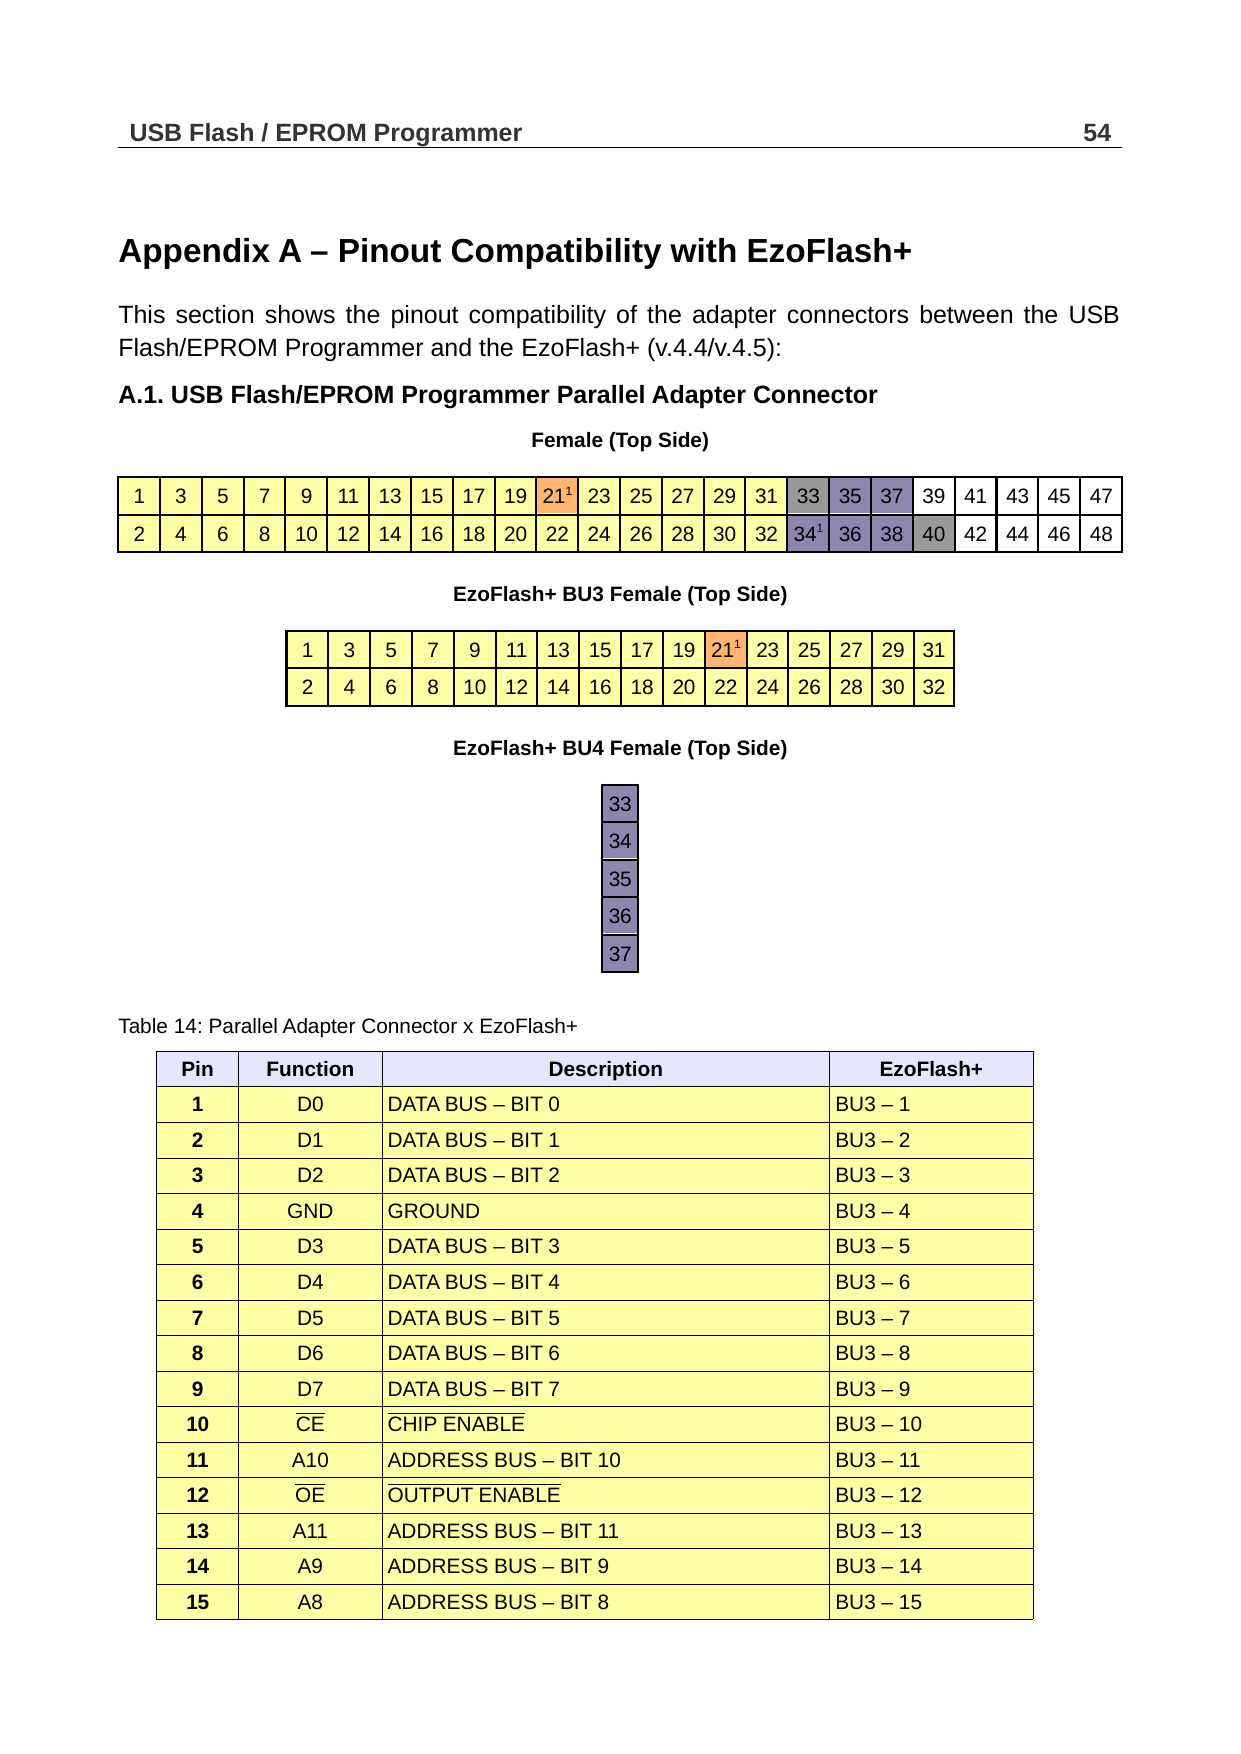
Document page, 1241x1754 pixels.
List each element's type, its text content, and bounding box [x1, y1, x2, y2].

text Female (Top Side) [118, 428, 1122, 452]
table_cell BU3 – 10 [830, 1407, 1033, 1442]
table_cell D1 [239, 1123, 382, 1157]
table_cell DATA BUS – BIT 1 [383, 1123, 829, 1157]
table_header 29 [873, 632, 913, 667]
table_cell BU3 – 2 [830, 1123, 1033, 1157]
table_cell BU3 – 7 [830, 1301, 1033, 1335]
table_cell BU3 – 14 [830, 1549, 1033, 1584]
table_cell 8 [245, 516, 284, 551]
table_cell GROUND [383, 1194, 829, 1228]
table_cell 32 [915, 669, 953, 705]
table_cell BU3 – 4 [830, 1194, 1033, 1228]
table_cell 40 [914, 516, 954, 551]
table_cell A11 [239, 1514, 382, 1548]
table_header 15 [412, 478, 452, 513]
table_cell 6 [371, 669, 411, 705]
table_cell 11 [157, 1443, 238, 1477]
table_cell 8 [157, 1336, 238, 1371]
table_cell DATA BUS – BIT 5 [383, 1301, 829, 1335]
table_header EzoFlash+ [830, 1052, 1033, 1086]
table_header 31 [746, 478, 786, 513]
table_header 11 [328, 478, 368, 513]
table_cell 34 [603, 823, 637, 858]
table_cell BU3 – 1 [830, 1087, 1033, 1122]
table_header 19 [496, 478, 535, 513]
table_cell 2 [119, 516, 159, 551]
table_cell BU3 – 13 [830, 1514, 1033, 1548]
table_cell 10 [286, 516, 326, 551]
table_header 19 [664, 632, 704, 667]
table_cell CHIP ENABLE [383, 1407, 829, 1442]
table_cell 28 [831, 669, 871, 705]
table_cell 8 [413, 669, 453, 705]
table_header 31 [915, 632, 953, 667]
table_cell DATA BUS – BIT 4 [383, 1265, 829, 1299]
table_cell BU3 – 6 [830, 1265, 1033, 1299]
table_header 47 [1081, 478, 1121, 513]
table_header 1 [288, 632, 327, 667]
text Table 14: Parallel Adapter Connector x EzoFlash+ [118, 1014, 1122, 1038]
table_header 3 [329, 632, 369, 667]
table_cell D7 [239, 1372, 382, 1406]
table_header 17 [622, 632, 662, 667]
table_cell D6 [239, 1336, 382, 1371]
table_cell DATA BUS – BIT 2 [383, 1159, 829, 1193]
table_cell 6 [157, 1265, 238, 1299]
table_header 7 [413, 632, 453, 667]
table_cell 16 [580, 669, 620, 705]
table_header 35 [830, 478, 870, 513]
table_cell 48 [1081, 516, 1121, 551]
table_cell 36 [830, 516, 870, 551]
table_cell 36 [603, 898, 637, 933]
table_cell 2 [288, 669, 327, 705]
table_cell DATA BUS – BIT 0 [383, 1087, 829, 1122]
table_header 27 [663, 478, 703, 513]
table_header 25 [789, 632, 829, 667]
table_cell 38 [872, 516, 912, 551]
table_cell 4 [157, 1194, 238, 1228]
table_cell A9 [239, 1549, 382, 1584]
table_cell ADDRESS BUS – BIT 8 [383, 1585, 829, 1619]
table_cell 37 [603, 936, 637, 971]
table_cell 14 [370, 516, 410, 551]
table_header 23 [579, 478, 619, 513]
table_cell CE [239, 1407, 382, 1442]
table_cell 6 [203, 516, 243, 551]
table_cell 7 [157, 1301, 238, 1335]
table_header 7 [245, 478, 284, 513]
table_cell 14 [157, 1549, 238, 1584]
table_cell 14 [538, 669, 578, 705]
text This section shows the pinout compatibility of the adapter connectors between the USB Flash/EPROM Programmer and the EzoFlash+ (v.4.4/v.4.5): [118, 300, 1122, 362]
table_header 9 [455, 632, 495, 667]
table_header 11 [497, 632, 536, 667]
table_cell A10 [239, 1443, 382, 1477]
table_cell 44 [998, 516, 1037, 551]
table_cell 24 [748, 669, 787, 705]
table_cell 4 [329, 669, 369, 705]
table_header Pin [157, 1052, 238, 1086]
table_header 5 [371, 632, 411, 667]
table_cell D0 [239, 1087, 382, 1122]
table_header 1 [119, 478, 159, 513]
table_cell BU3 – 3 [830, 1159, 1033, 1193]
text EzoFlash+ BU4 Female (Top Side) [118, 736, 1122, 759]
text A.1. USB Flash/EPROM Programmer Parallel Adapter Connector [118, 381, 1122, 409]
table_cell BU3 – 11 [830, 1443, 1033, 1477]
subtitle Appendix A – Pinout Compatibility with EzoFlash+ [118, 231, 1122, 269]
text EzoFlash+ BU3 Female (Top Side) [118, 582, 1122, 606]
table_header 27 [831, 632, 871, 667]
table_cell 13 [157, 1514, 238, 1548]
table_cell OE [239, 1478, 382, 1513]
table_header 13 [538, 632, 578, 667]
table_cell BU3 – 9 [830, 1372, 1033, 1406]
table_cell DATA BUS – BIT 6 [383, 1336, 829, 1371]
table_cell BU3 – 5 [830, 1230, 1033, 1264]
table_cell 4 [161, 516, 201, 551]
table_header 45 [1039, 478, 1079, 513]
table_cell BU3 – 15 [830, 1585, 1033, 1619]
table_cell OUTPUT ENABLE [383, 1478, 829, 1513]
table_cell 26 [789, 669, 829, 705]
table_cell 15 [157, 1585, 238, 1619]
table_cell 10 [157, 1407, 238, 1442]
table_cell 24 [579, 516, 619, 551]
table_header 29 [705, 478, 744, 513]
table_cell 22 [537, 516, 577, 551]
table_header 9 [286, 478, 326, 513]
table_cell D2 [239, 1159, 382, 1193]
table_cell D4 [239, 1265, 382, 1299]
table_header 39 [914, 478, 954, 513]
table_header 211 [537, 478, 577, 513]
table_header 23 [748, 632, 787, 667]
table_cell 35 [603, 861, 637, 896]
table_cell ADDRESS BUS – BIT 11 [383, 1514, 829, 1548]
table_cell 2 [157, 1123, 238, 1157]
table_header 3 [161, 478, 201, 513]
table_cell 3 [157, 1159, 238, 1193]
table_header 41 [956, 478, 995, 513]
table_cell A8 [239, 1585, 382, 1619]
table_cell 9 [157, 1372, 238, 1406]
table_header Description [383, 1052, 829, 1086]
table_cell 42 [956, 516, 995, 551]
table_cell D5 [239, 1301, 382, 1335]
table_cell 341 [788, 516, 828, 551]
table_cell BU3 – 8 [830, 1336, 1033, 1371]
table_cell 46 [1039, 516, 1079, 551]
table_cell 20 [496, 516, 535, 551]
table_cell GND [239, 1194, 382, 1228]
table_cell 22 [706, 669, 746, 705]
table_header 211 [706, 632, 746, 667]
table_header 5 [203, 478, 243, 513]
table_cell 18 [622, 669, 662, 705]
table_header 37 [872, 478, 912, 513]
table_cell 18 [454, 516, 494, 551]
table_cell ADDRESS BUS – BIT 10 [383, 1443, 829, 1477]
table_cell D3 [239, 1230, 382, 1264]
table_cell 12 [497, 669, 536, 705]
table_header 15 [580, 632, 620, 667]
table_cell 16 [412, 516, 452, 551]
table_header 43 [998, 478, 1037, 513]
table_header Function [239, 1052, 382, 1086]
table_cell 12 [328, 516, 368, 551]
table_cell 5 [157, 1230, 238, 1264]
table_header 13 [370, 478, 410, 513]
table_cell BU3 – 12 [830, 1478, 1033, 1513]
table_header 25 [621, 478, 661, 513]
table_cell 28 [663, 516, 703, 551]
table_cell 30 [873, 669, 913, 705]
table_cell 10 [455, 669, 495, 705]
table_cell 32 [746, 516, 786, 551]
table_header 17 [454, 478, 494, 513]
table_header 33 [603, 786, 637, 821]
table_cell 26 [621, 516, 661, 551]
table_cell 20 [664, 669, 704, 705]
table_cell DATA BUS – BIT 7 [383, 1372, 829, 1406]
table_cell ADDRESS BUS – BIT 9 [383, 1549, 829, 1584]
table_cell 1 [157, 1087, 238, 1122]
table_header 33 [788, 478, 828, 513]
table_cell 30 [705, 516, 744, 551]
table_cell DATA BUS – BIT 3 [383, 1230, 829, 1264]
table_cell 12 [157, 1478, 238, 1513]
